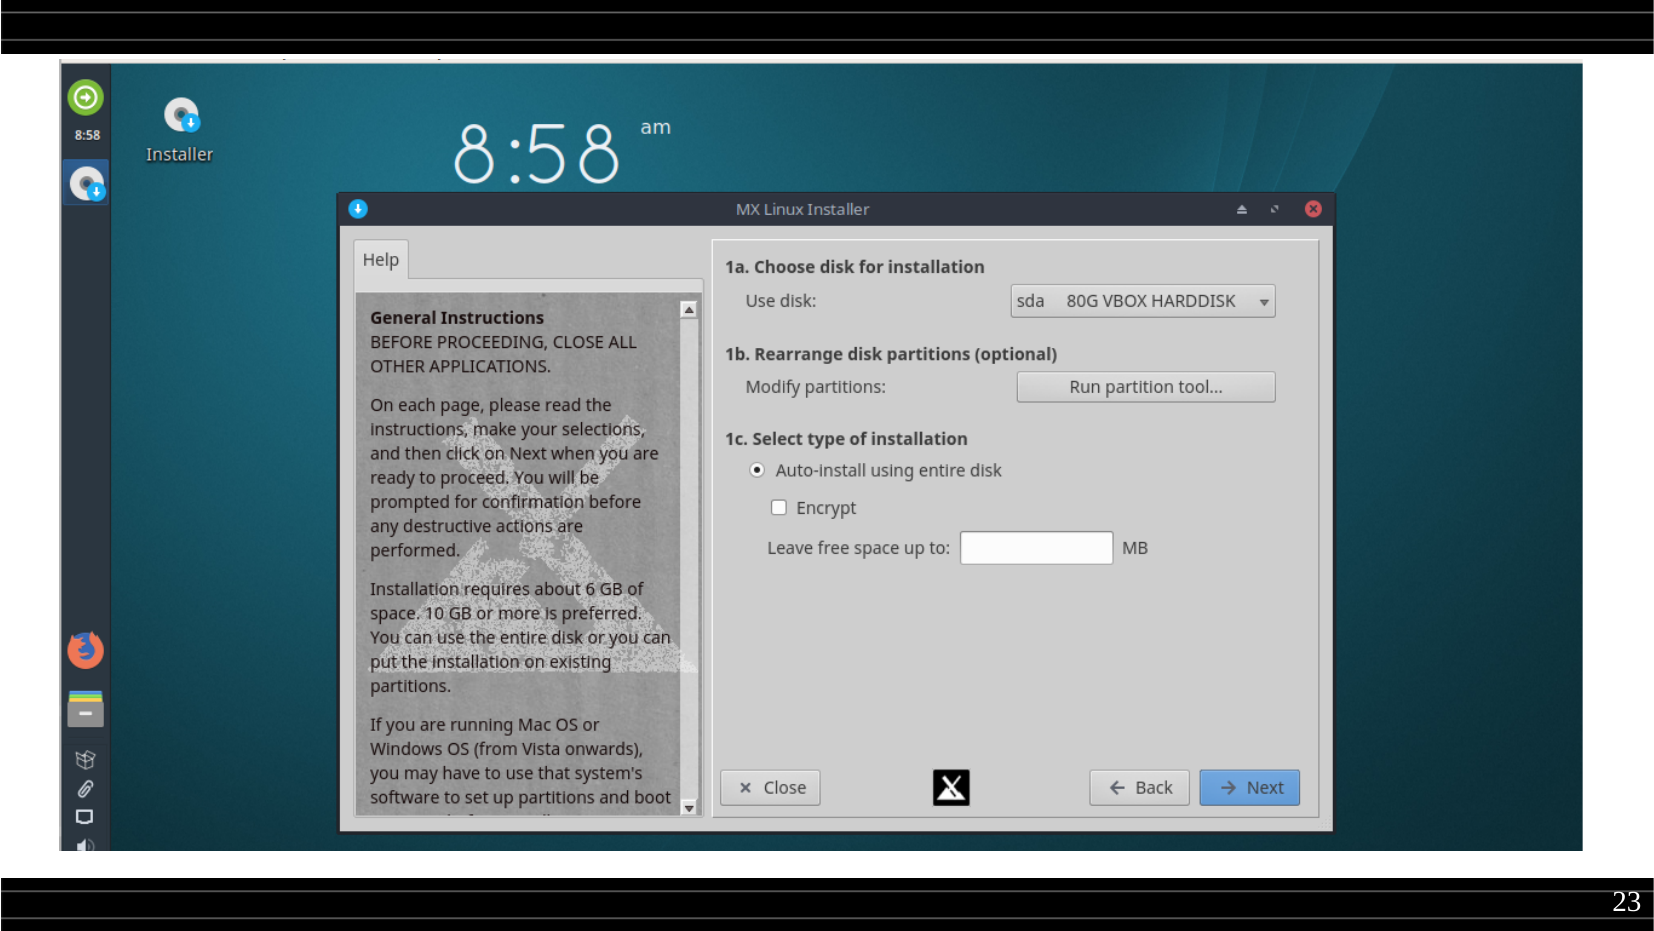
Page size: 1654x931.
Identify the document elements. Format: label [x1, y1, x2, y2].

picture [1, 0, 1654, 54]
picture [59, 59, 1583, 851]
picture [1, 878, 1654, 931]
